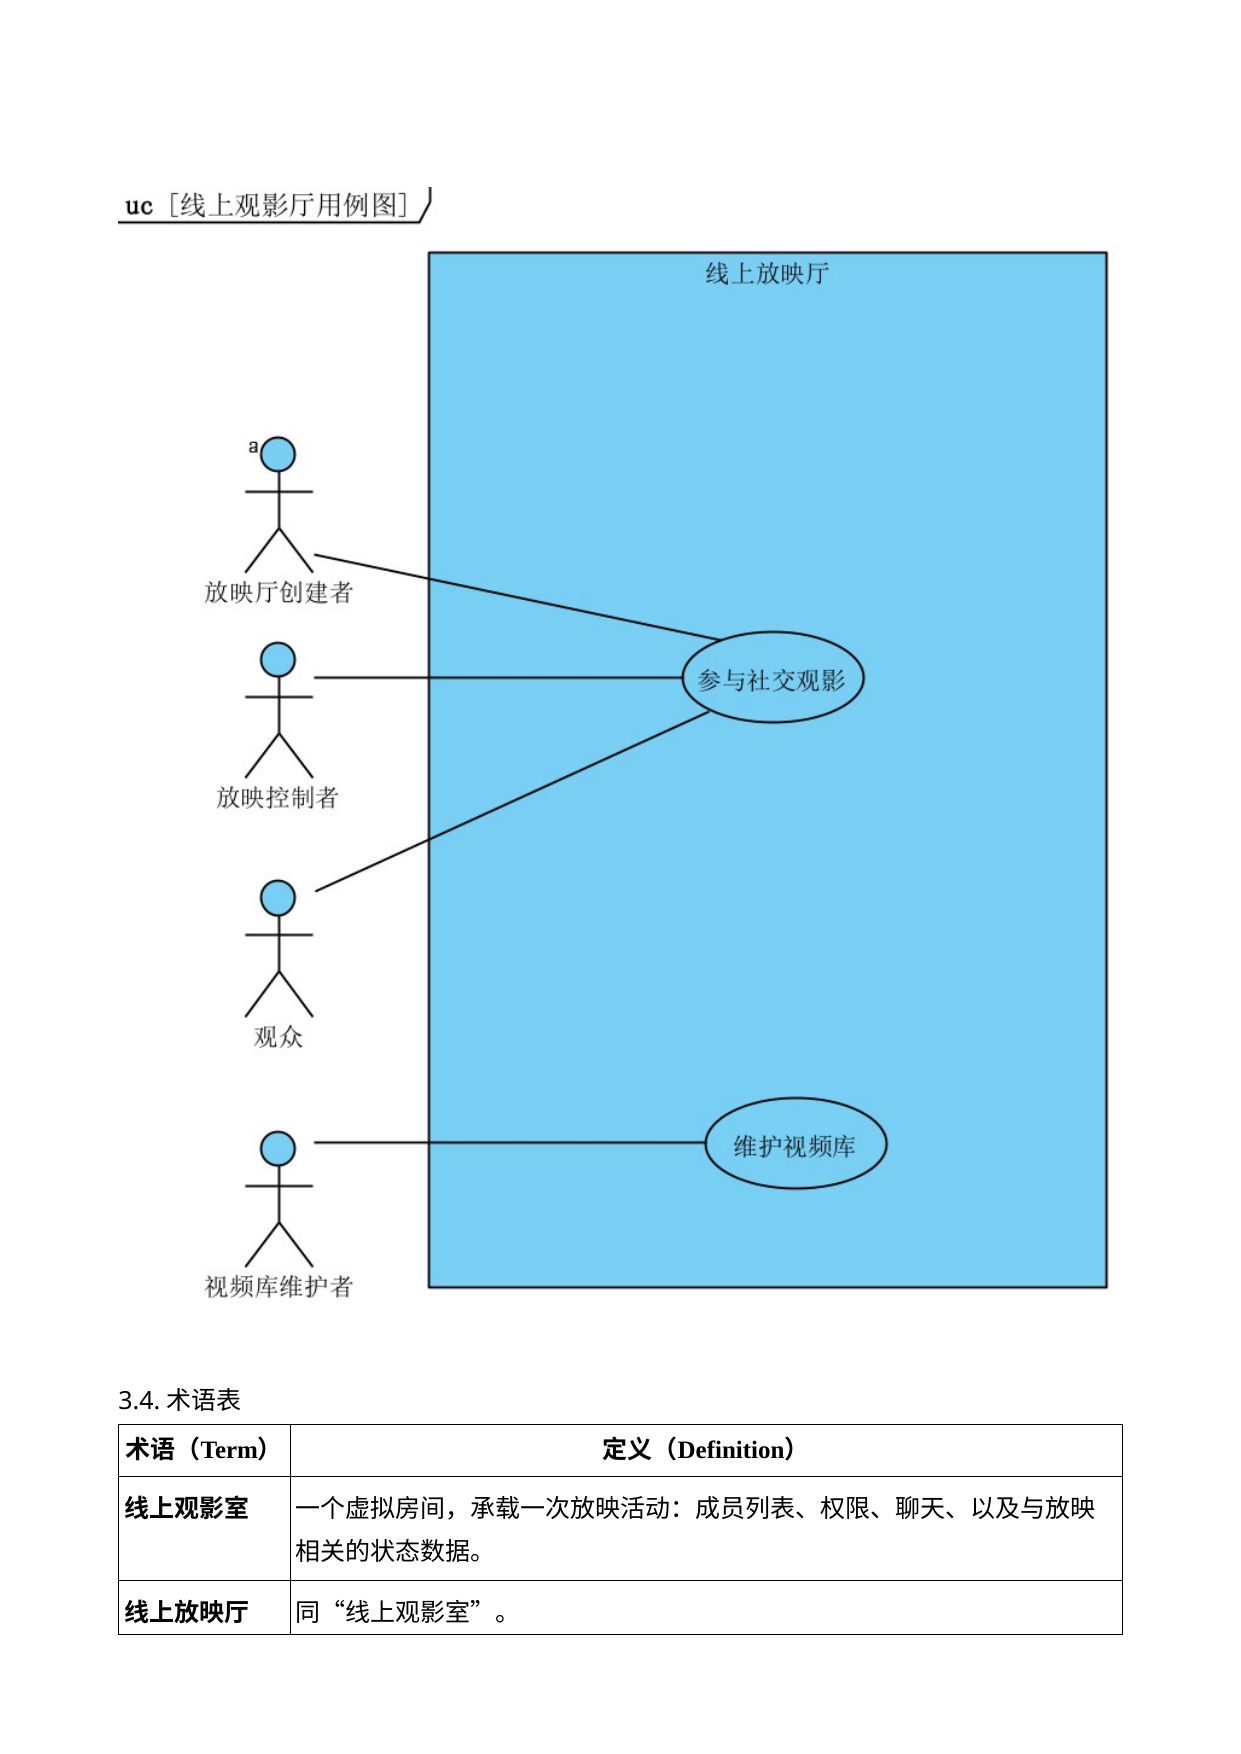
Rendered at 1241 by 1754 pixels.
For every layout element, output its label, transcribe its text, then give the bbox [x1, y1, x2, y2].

table_cell 线上观影室 [119, 1477, 290, 1580]
picture [118, 187, 1123, 1310]
subtitle 术语表 [118, 1380, 1122, 1416]
table_header 定义（Definition） [291, 1425, 1122, 1476]
table_cell 一个虚拟房间，承载一次放映活动：成员列表、权限、聊天、以及与放映相关的状态数据。 [291, 1477, 1122, 1580]
table_header 术语（Term） [119, 1425, 290, 1476]
table_cell 同“线上观影室”。 [291, 1581, 1122, 1634]
table_cell 线上放映厅 [119, 1581, 290, 1634]
